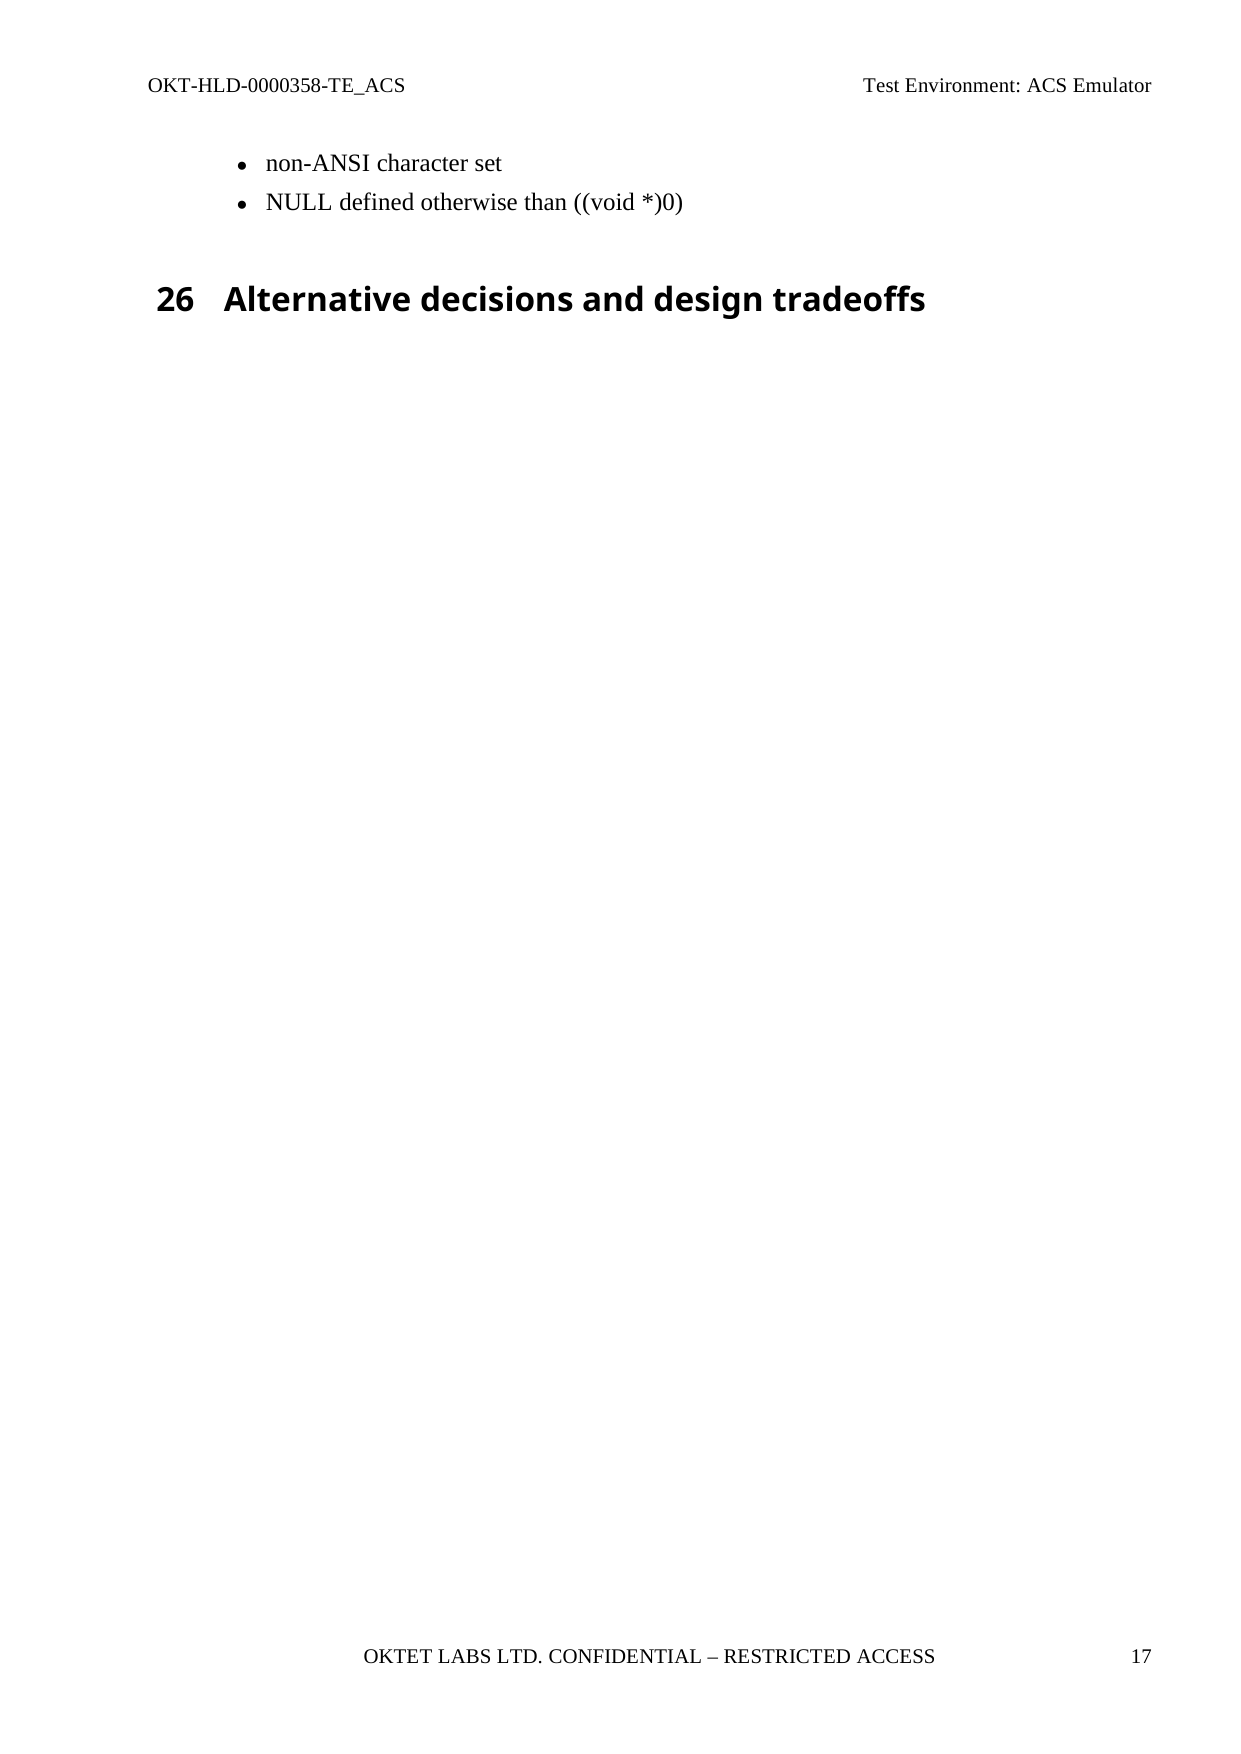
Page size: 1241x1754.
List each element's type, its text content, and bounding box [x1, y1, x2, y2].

list non-ANSI character set [236, 148, 1152, 177]
list NULL defined otherwise than ((void *)0) [236, 188, 1152, 216]
subtitle Alternative decisions and design tradeoffs [148, 275, 1152, 321]
